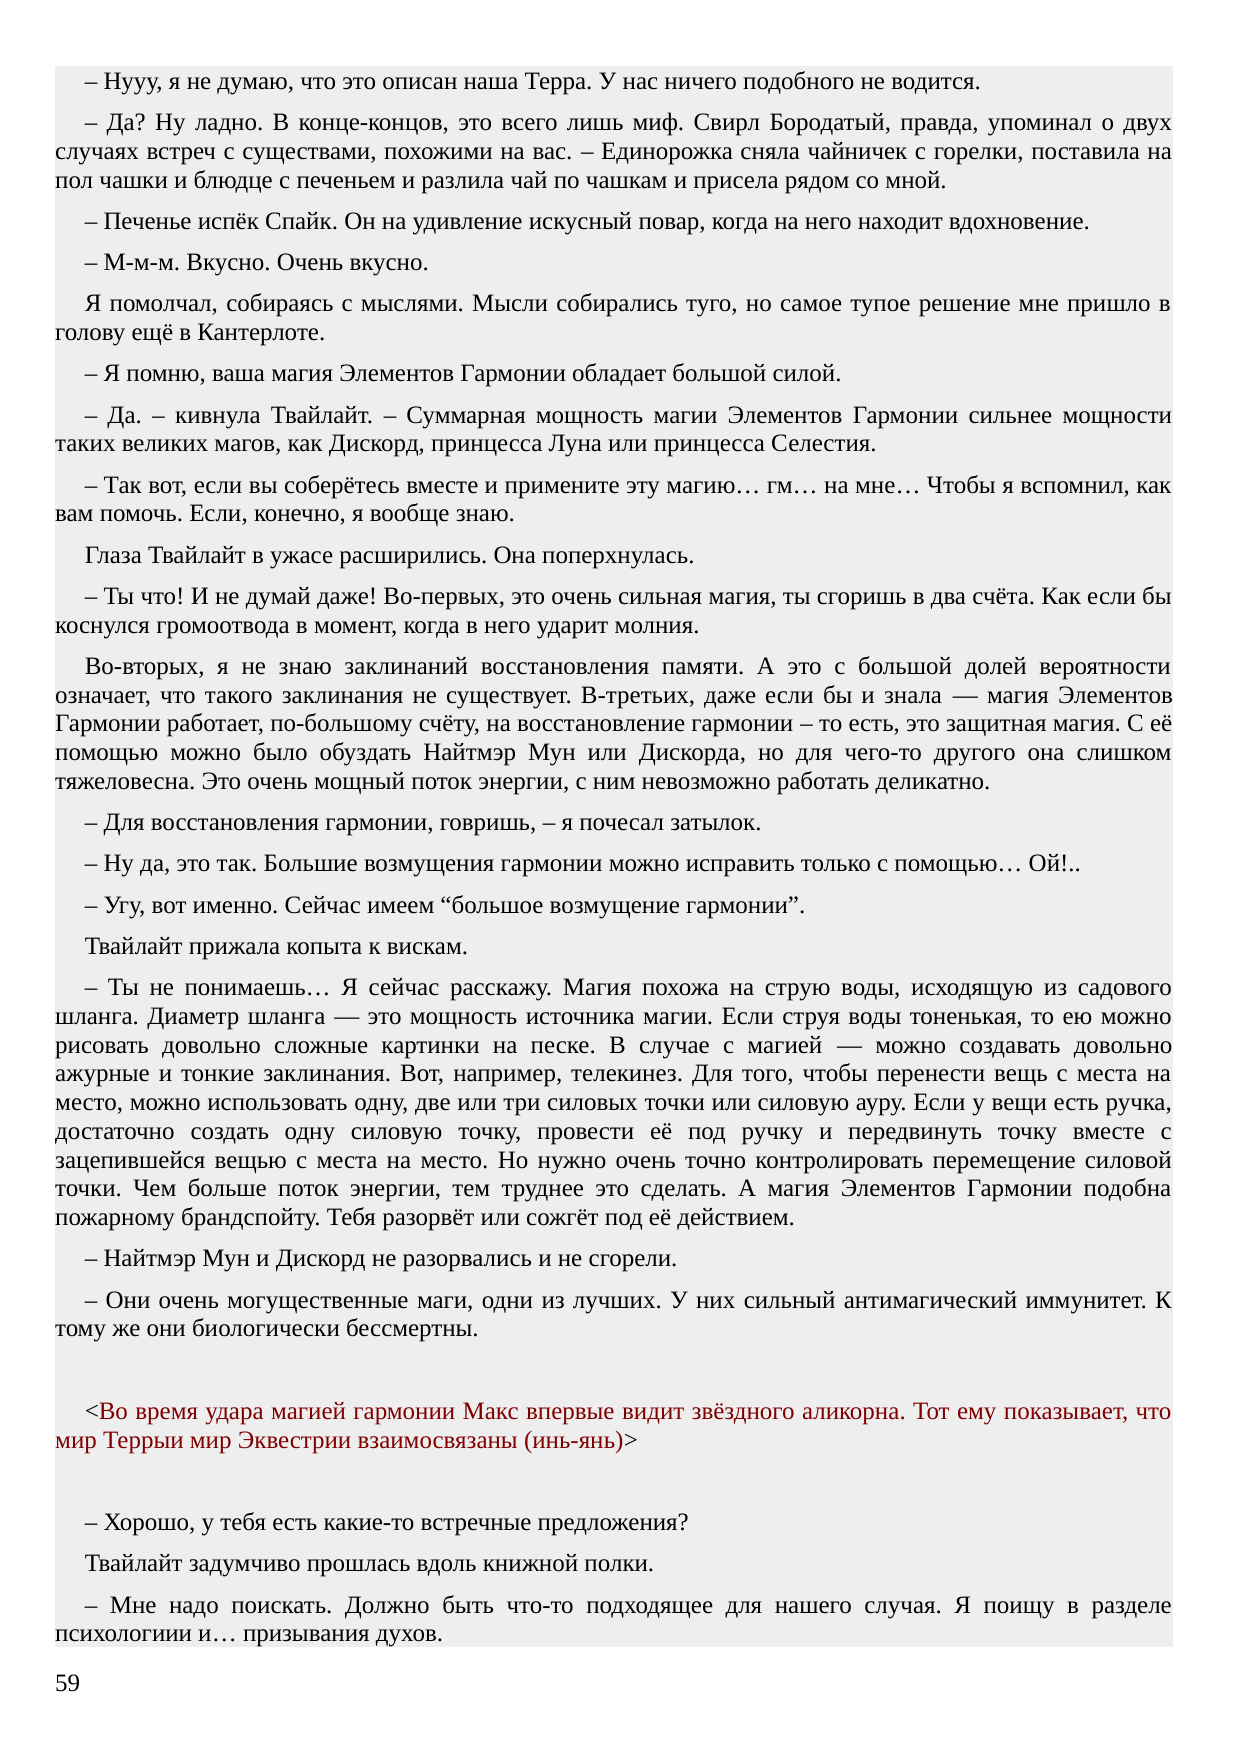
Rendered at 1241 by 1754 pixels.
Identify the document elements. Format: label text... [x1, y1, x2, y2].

text – Да. – кивнула Твайлайт. – Суммарная мощность магии Элементов Гармонии сильнее мощности таких великих магов, как Дискорд, принцесса Луна или принцесса Селестия. [55, 400, 1173, 457]
text – Ты что! И не думай даже! Во-первых, это очень сильная магия, ты сгоришь в два счёта. Как если бы коснулся громоотвода в момент, когда в него ударит молния. [55, 581, 1173, 638]
text – Ну да, это так. Большие возмущения гармонии можно исправить только с помощью… Ой!.. [55, 848, 1173, 877]
text – Угу, вот именно. Сейчас имеем “большое возмущение гармонии”. [55, 890, 1173, 918]
text Твайлайт прижала копыта к вискам. [55, 931, 1173, 960]
text – Да? Ну ладно. В конце-концов, это всего лишь миф. Свирл Бородатый, правда, упоминал о двух случаях встреч с существами, похожими на вас. – Единорожка сняла чайничек с горелки, поставила на пол чашки и блюдце с печеньем и разлила чай по чашкам и присела рядом со мной. [55, 107, 1173, 193]
text – Мне надо поискать. Должно быть что-то подходящее для нашего случая. Я поищу в разделе психологиии и… призывания духов. [55, 1590, 1173, 1647]
text <Во время удара магией гармонии Макс впервые видит звёздного аликорна. Тот ему показывает, что мир Террыи мир Эквестрии взаимосвязаны (инь-янь)> [55, 1396, 1173, 1453]
text Твайлайт задумчиво прошлась вдоль книжной полки. [55, 1548, 1173, 1577]
text Глаза Твайлайт в ужасе расширились. Она поперхнулась. [55, 540, 1173, 568]
text – Я помню, ваша магия Элементов Гармонии обладает большой силой. [55, 358, 1173, 387]
text Во-вторых, я не знаю заклинаний восстановления памяти. А это с большой долей вероятности означает, что такого заклинания не существует. В-третьих, даже если бы и знала — магия Элементов Гармонии работает, по-большому счёту, на восстановление гармонии – то есть, это защитная магия. С её помощью можно было обуздать Найтмэр Мун или Дискорда, но для чего-то другого она слишком тяжеловесна. Это очень мощный поток энергии, с ним невозможно работать деликатно. [55, 651, 1173, 795]
text – Они очень могущественные маги, одни из лучших. У них сильный антимагический иммунитет. К тому же они биологически бессмертны. [55, 1285, 1173, 1342]
text – Печенье испёк Спайк. Он на удивление искусный повар, когда на него находит вдохновение. [55, 206, 1173, 235]
text – Ты не понимаешь… Я сейчас расскажу. Магия похожа на струю воды, исходящую из садового шланга. Диаметр шланга — это мощность источника магии. Если струя воды тоненькая, то ею можно рисовать довольно сложные картинки на песке. В случае с магией — можно создавать довольно ажурные и тонкие заклинания. Вот, например, телекинез. Для того, чтобы перенести вещь с места на место, можно использовать одну, две или три силовых точки или силовую ауру. Если у вещи есть ручка, достаточно создать одну силовую точку, провести её под ручку и передвинуть точку вместе с зацепившейся вещью с места на место. Но нужно очень точно контролировать перемещение силовой точки. Чем больше поток энергии, тем труднее это сделать. А магия Элементов Гармонии подобна пожарному брандспойту. Тебя разорвёт или сожгёт под её действием. [55, 972, 1173, 1231]
text – Нууу, я не думаю, что это описан наша Терра. У нас ничего подобного не водится. [55, 66, 1173, 95]
text Я помолчал, собираясь с мыслями. Мысли собирались туго, но самое тупое решение мне пришло в голову ещё в Кантерлоте. [55, 288, 1173, 346]
text – М-м-м. Вкусно. Очень вкусно. [55, 247, 1173, 276]
text – Для восстановления гармонии, говришь, – я почесал затылок. [55, 807, 1173, 836]
text – Так вот, если вы соберётесь вместе и примените эту магию… гм… на мне… Чтобы я вспомнил, как вам помочь. Если, конечно, я вообще знаю. [55, 470, 1173, 527]
text – Найтмэр Мун и Дискорд не разорвались и не сгорели. [55, 1243, 1173, 1272]
text – Хорошо, у тебя есть какие-то встречные предложения? [55, 1507, 1173, 1536]
